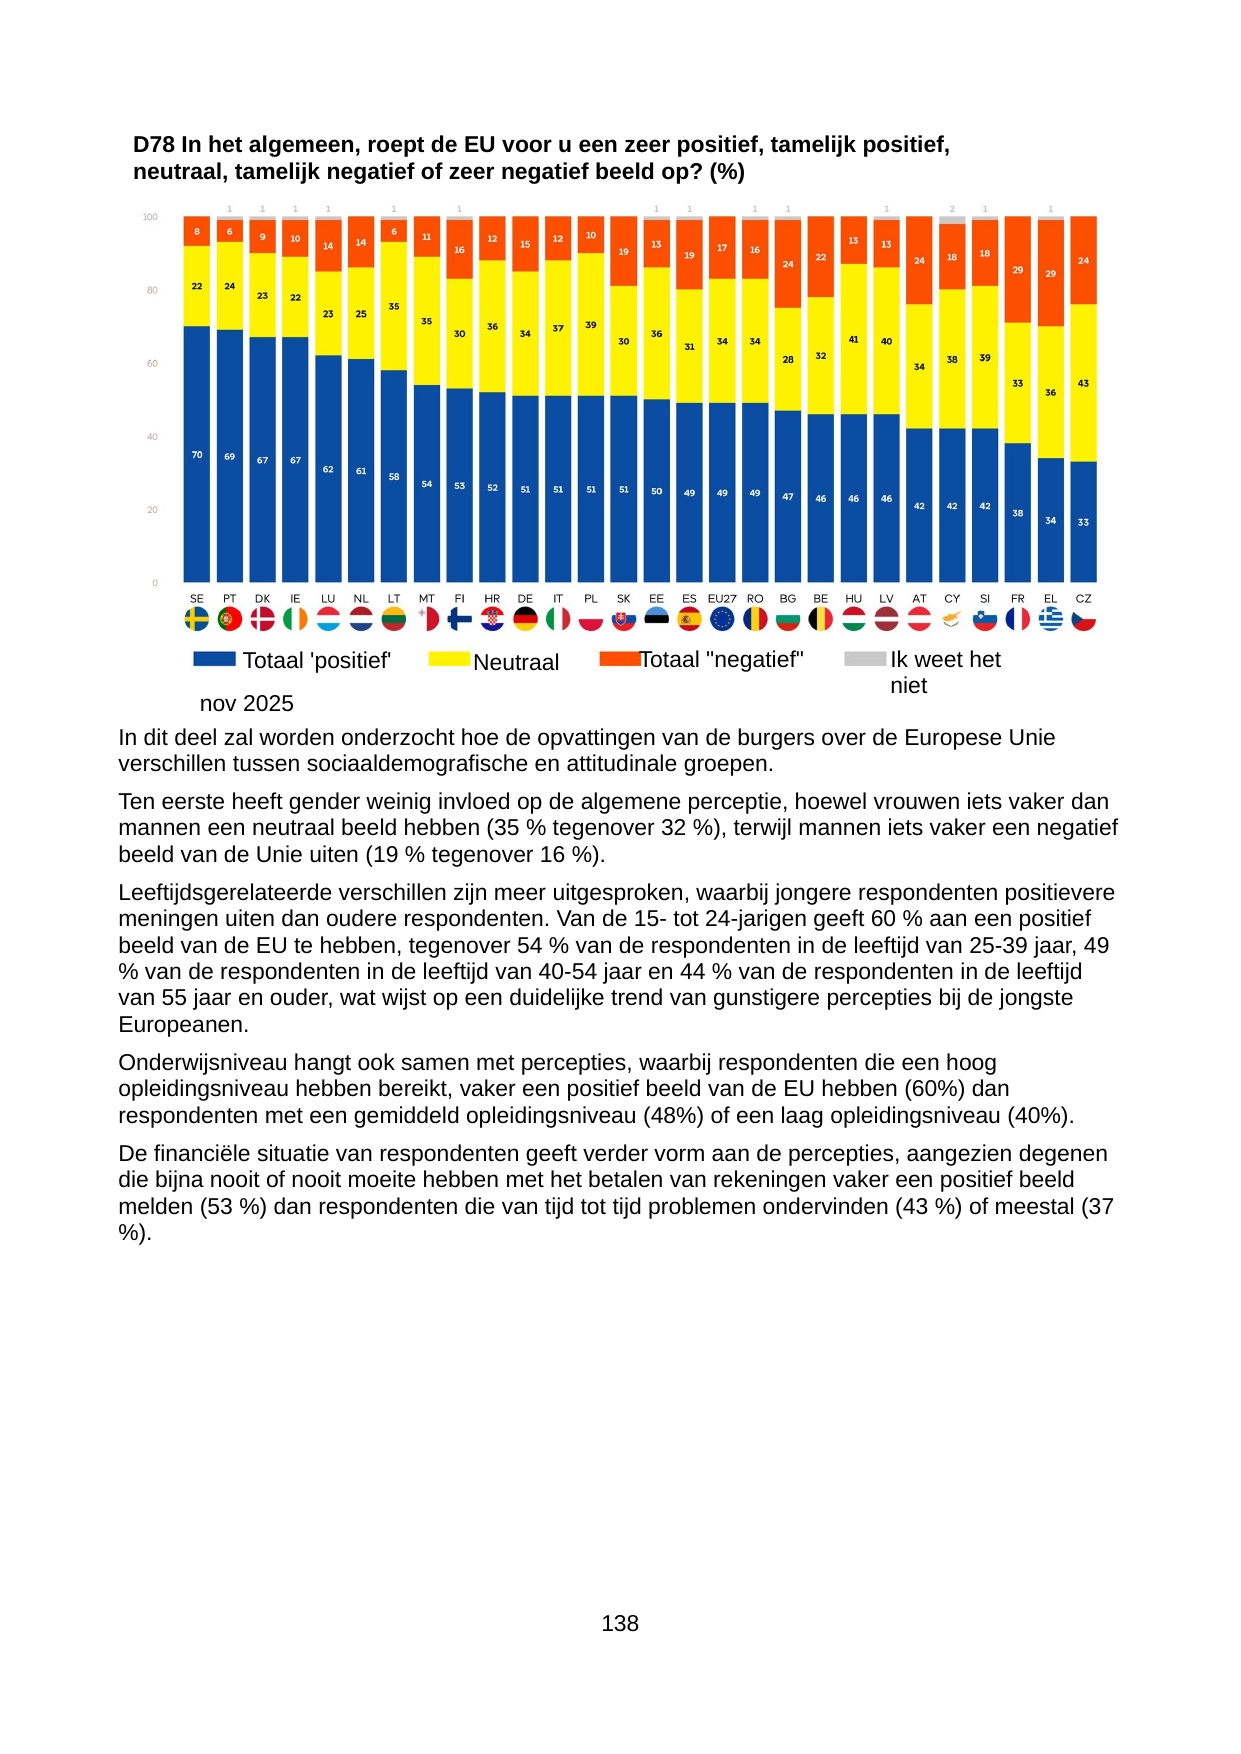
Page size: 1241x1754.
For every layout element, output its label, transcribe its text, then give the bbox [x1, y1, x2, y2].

picture [544, 664, 551, 670]
picture [477, 658, 485, 670]
text In dit deel zal worden onderzocht hoe de opvattingen van de burgers over de Europese Unie verschillen tussen sociaaldemografische en attitudinale groepen. [118, 124, 1122, 776]
text Leeftijdsgerelateerde verschillen zijn meer uitgesproken, waarbij jongere respondenten positievere meningen uiten dan oudere respondenten. Van de 15- tot 24-jarigen geeft 60 % aan een positief beeld van de EU te hebben, tegenover 54 % van de respondenten in de leeftijd van 25-39 jaar, 49 % van de respondenten in de leeftijd van 40-54 jaar en 44 % van de respondenten in de leeftijd van 55 jaar en ouder, wat wijst op een duidelijke trend van gunstigere percepties bij de jongste Europeanen. [118, 879, 1122, 1037]
picture [742, 656, 748, 666]
picture [532, 664, 539, 670]
picture [139, 200, 1108, 636]
text De financiële situatie van respondenten geeft verder vorm aan de percepties, aangezien degenen die bijna nooit of nooit moeite hebben met het betalen van rekeningen vaker een positief beeld melden (53 %) dan respondenten die van tijd tot tijd problemen ondervinden (43 %) of meestal (37 %). [118, 1140, 1122, 1245]
text Onderwijsniveau hangt ook samen met percepties, waarbij respondenten die een hoog opleidingsniveau hebben bereikt, vaker een positief beeld van de EU hebben (60%) dan respondenten met een gemiddeld opleidingsniveau (48%) of een laag opleidingsniveau (40%). [118, 1049, 1122, 1128]
text Ten eerste heeft gender weinig invloed op de algemene perceptie, hoewel vrouwen iets vaker dan mannen een neutraal beeld hebben (35 % tegenover 32 %), terwijl mannen iets vaker een negatief beeld van de Unie uiten (19 % tegenover 16 %). [118, 788, 1122, 867]
picture [189, 646, 887, 670]
